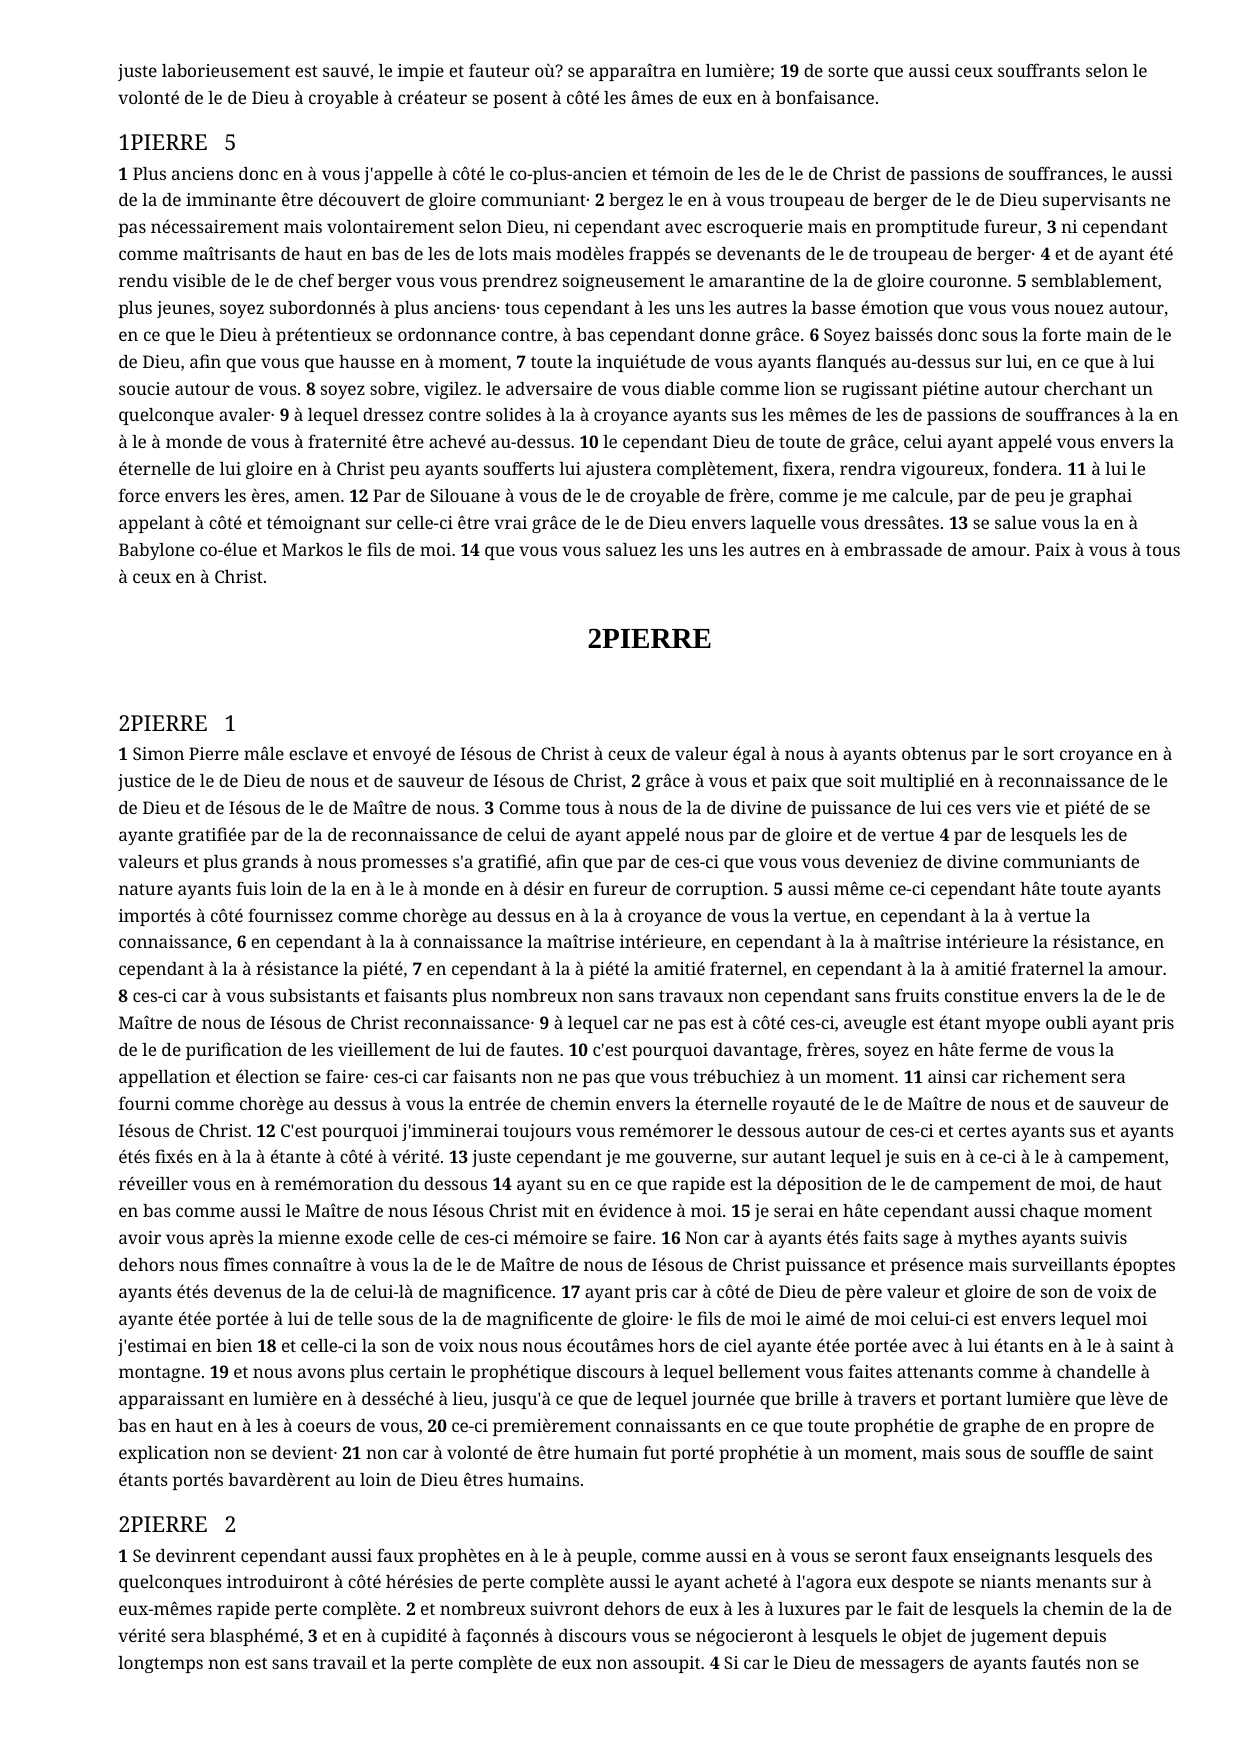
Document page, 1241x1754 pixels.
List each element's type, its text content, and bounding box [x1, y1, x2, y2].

subtitle 2PIERRE [118, 621, 1181, 654]
text 2PIERRE 1 [118, 708, 1181, 738]
text 1PIERRE 5 [118, 127, 1181, 157]
text 1 Se devinrent cependant aussi faux prophètes en à le à peuple, comme aussi en à vous se seront faux enseignants lesquels des quelconques introduiront à côté hérésies de perte complète aussi le ayant acheté à l'agora eux despote se niants menants sur à eux-mêmes rapide perte complète. 2 et nombreux suivront dehors de eux à les à luxures par le fait de lesquels la chemin de la de vérité sera blasphémé, 3 et en à cupidité à façonnés à discours vous se négocieront à lesquels le objet de jugement depuis longtemps non est sans travail et la perte complète de eux non assoupit. 4 Si car le Dieu de messagers de ayants fautés non se [118, 1544, 1181, 1674]
text 1 Simon Pierre mâle esclave et envoyé de Iésous de Christ à ceux de valeur égal à nous à ayants obtenus par le sort croyance en à justice de le de Dieu de nous et de sauveur de Iésous de Christ, 2 grâce à vous et paix que soit multiplié en à reconnaissance de le de Dieu et de Iésous de le de Maître de nous. 3 Comme tous à nous de la de divine de puissance de lui ces vers vie et piété de se ayante gratifiée par de la de reconnaissance de celui de ayant appelé nous par de gloire et de vertue 4 par de lesquels les de valeurs et plus grands à nous promesses s'a gratifié, afin que par de ces-ci que vous vous deveniez de divine communiants de nature ayants fuis loin de la en à le à monde en à désir en fureur de corruption. 5 aussi même ce-ci cependant hâte toute ayants importés à côté fournissez comme chorège au dessus en à la à croyance de vous la vertue, en cependant à la à vertue la connaissance, 6 en cependant à la à connaissance la maîtrise intérieure, en cependant à la à maîtrise intérieure la résistance, en cependant à la à résistance la piété, 7 en cependant à la à piété la amitié fraternel, en cependant à la à amitié fraternel la amour. 8 ces-ci car à vous subsistants et faisants plus nombreux non sans travaux non cependant sans fruits constitue envers la de le de Maître de nous de Iésous de Christ reconnaissance· 9 à lequel car ne pas est à côté ces-ci, aveugle est étant myope oubli ayant pris de le de purification de les vieillement de lui de fautes. 10 c'est pourquoi davantage, frères, soyez en hâte ferme de vous la appellation et élection se faire· ces-ci car faisants non ne pas que vous trébuchiez à un moment. 11 ainsi car richement sera fourni comme chorège au dessus à vous la entrée de chemin envers la éternelle royauté de le de Maître de nous et de sauveur de Iésous de Christ. 12 C'est pourquoi j'imminerai toujours vous remémorer le dessous autour de ces-ci et certes ayants sus et ayants étés fixés en à la à étante à côté à vérité. 13 juste cependant je me gouverne, sur autant lequel je suis en à ce-ci à le à campement, réveiller vous en à remémoration du dessous 14 ayant su en ce que rapide est la déposition de le de campement de moi, de haut en bas comme aussi le Maître de nous Iésous Christ mit en évidence à moi. 15 je serai en hâte cependant aussi chaque moment avoir vous après la mienne exode celle de ces-ci mémoire se faire. 16 Non car à ayants étés faits sage à mythes ayants suivis dehors nous fîmes connaître à vous la de le de Maître de nous de Iésous de Christ puissance et présence mais surveillants époptes ayants étés devenus de la de celui-là de magnificence. 17 ayant pris car à côté de Dieu de père valeur et gloire de son de voix de ayante étée portée à lui de telle sous de la de magnificente de gloire· le fils de moi le aimé de moi celui-ci est envers lequel moi j'estimai en bien 18 et celle-ci la son de voix nous nous écoutâmes hors de ciel ayante étée portée avec à lui étants en à le à saint à montagne. 19 et nous avons plus certain le prophétique discours à lequel bellement vous faites attenants comme à chandelle à apparaissant en lumière en à desséché à lieu, jusqu'à ce que de lequel journée que brille à travers et portant lumière que lève de bas en haut en à les à coeurs de vous, 20 ce-ci premièrement connaissants en ce que toute prophétie de graphe de en propre de explication non se devient· 21 non car à volonté de être humain fut porté prophétie à un moment, mais sous de souffle de saint étants portés bavardèrent au loin de Dieu êtres humains. [118, 742, 1181, 1491]
text juste laborieusement est sauvé, le impie et fauteur où? se apparaîtra en lumière; 19 de sorte que aussi ceux souffrants selon le volonté de le de Dieu à croyable à créateur se posent à côté les âmes de eux en à bonfaisance. [118, 59, 1181, 109]
text 2PIERRE 2 [118, 1509, 1181, 1539]
text 1 Plus anciens donc en à vous j'appelle à côté le co-plus-ancien et témoin de les de le de Christ de passions de souffrances, le aussi de la de imminante être découvert de gloire communiant· 2 bergez le en à vous troupeau de berger de le de Dieu supervisants ne pas nécessairement mais volontairement selon Dieu, ni cependant avec escroquerie mais en promptitude fureur, 3 ni cependant comme maîtrisants de haut en bas de les de lots mais modèles frappés se devenants de le de troupeau de berger· 4 et de ayant été rendu visible de le de chef berger vous vous prendrez soigneusement le amarantine de la de gloire couronne. 5 semblablement, plus jeunes, soyez subordonnés à plus anciens· tous cependant à les uns les autres la basse émotion que vous vous nouez autour, en ce que le Dieu à prétentieux se ordonnance contre, à bas cependant donne grâce. 6 Soyez baissés donc sous la forte main de le de Dieu, afin que vous que hausse en à moment, 7 toute la inquiétude de vous ayants flanqués au-dessus sur lui, en ce que à lui soucie autour de vous. 8 soyez sobre, vigilez. le adversaire de vous diable comme lion se rugissant piétine autour cherchant un quelconque avaler· 9 à lequel dressez contre solides à la à croyance ayants sus les mêmes de les de passions de souffrances à la en à le à monde de vous à fraternité être achevé au-dessus. 10 le cependant Dieu de toute de grâce, celui ayant appelé vous envers la éternelle de lui gloire en à Christ peu ayants soufferts lui ajustera complètement, fixera, rendra vigoureux, fondera. 11 à lui le force envers les ères, amen. 12 Par de Silouane à vous de le de croyable de frère, comme je me calcule, par de peu je graphai appelant à côté et témoignant sur celle-ci être vrai grâce de le de Dieu envers laquelle vous dressâtes. 13 se salue vous la en à Babylone co-élue et Markos le fils de moi. 14 que vous vous saluez les uns les autres en à embrassade de amour. Paix à vous à tous à ceux en à Christ. [118, 162, 1181, 588]
